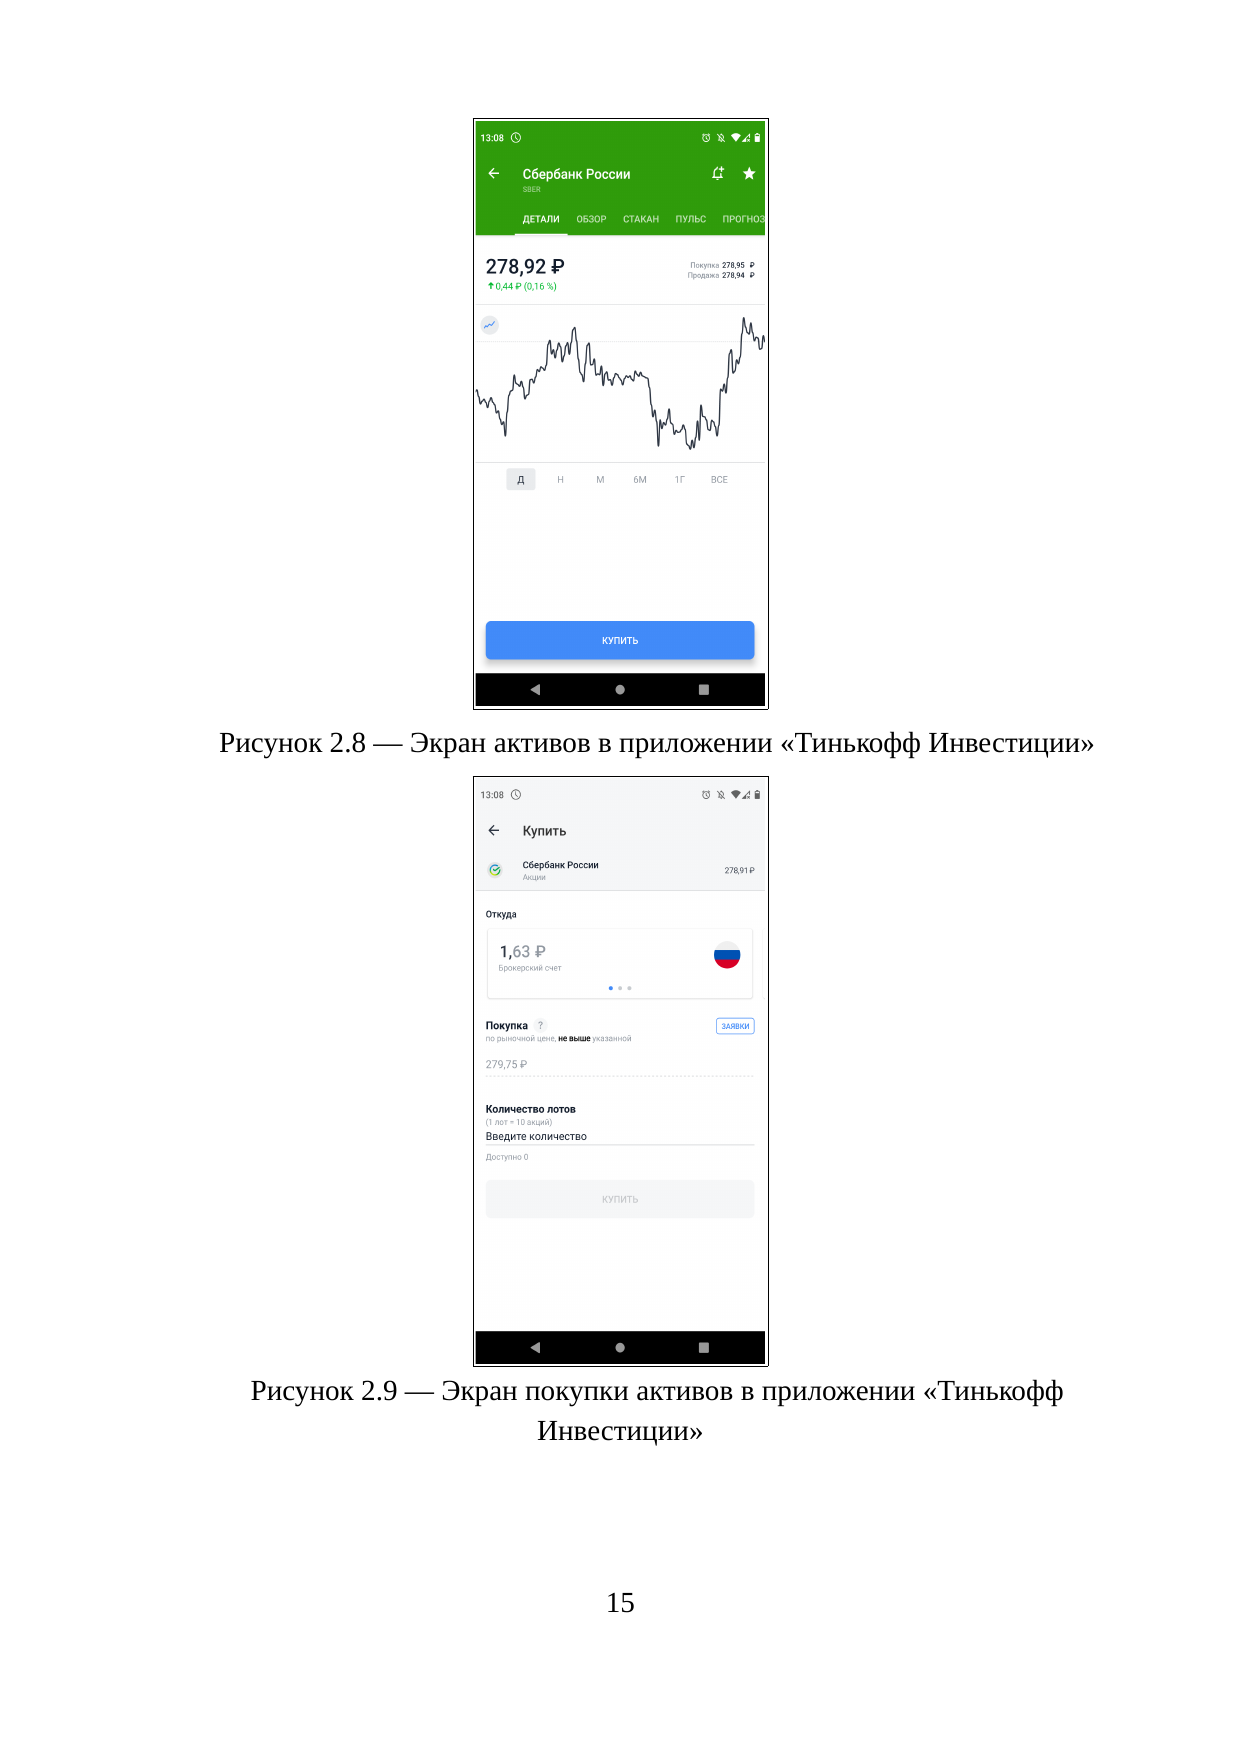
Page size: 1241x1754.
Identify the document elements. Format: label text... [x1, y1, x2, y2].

picture [475, 778, 765, 1364]
text Рисунок 2.9 — Экран покупки активов в приложении «Тинькофф Инвестиции» [118, 1364, 1122, 1447]
subtitle Рисунок 2.8 — Экран активов в приложении «Тинькофф Инвестиции» [118, 706, 1122, 759]
picture [475, 121, 765, 706]
